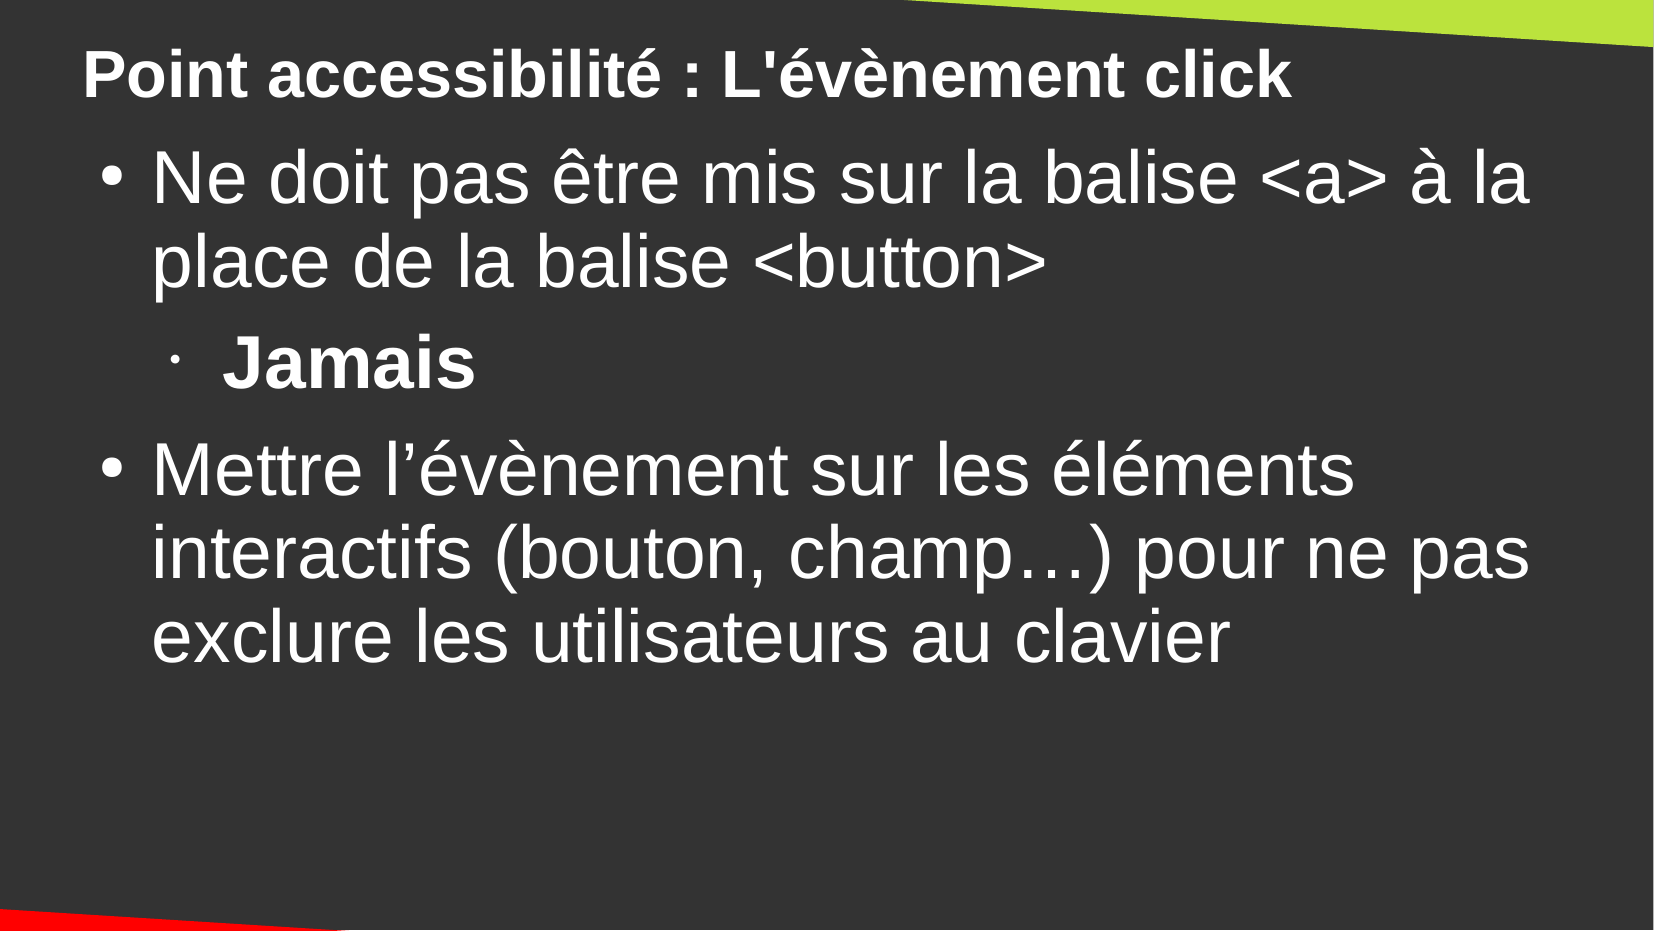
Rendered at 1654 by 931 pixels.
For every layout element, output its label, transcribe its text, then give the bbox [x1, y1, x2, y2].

list Ne doit pas être mis sur la balise <a> à la place de la balise <button> Jamais Mettre l’évènement sur les éléments interactifs (bouton, champ…) pour ne pas exclure les utilisateurs au clavier [80, 135, 1620, 697]
text_box [0, 909, 350, 931]
title Point accessibilité : L'évènement click [82, 37, 1571, 114]
text_box [904, 0, 1654, 48]
